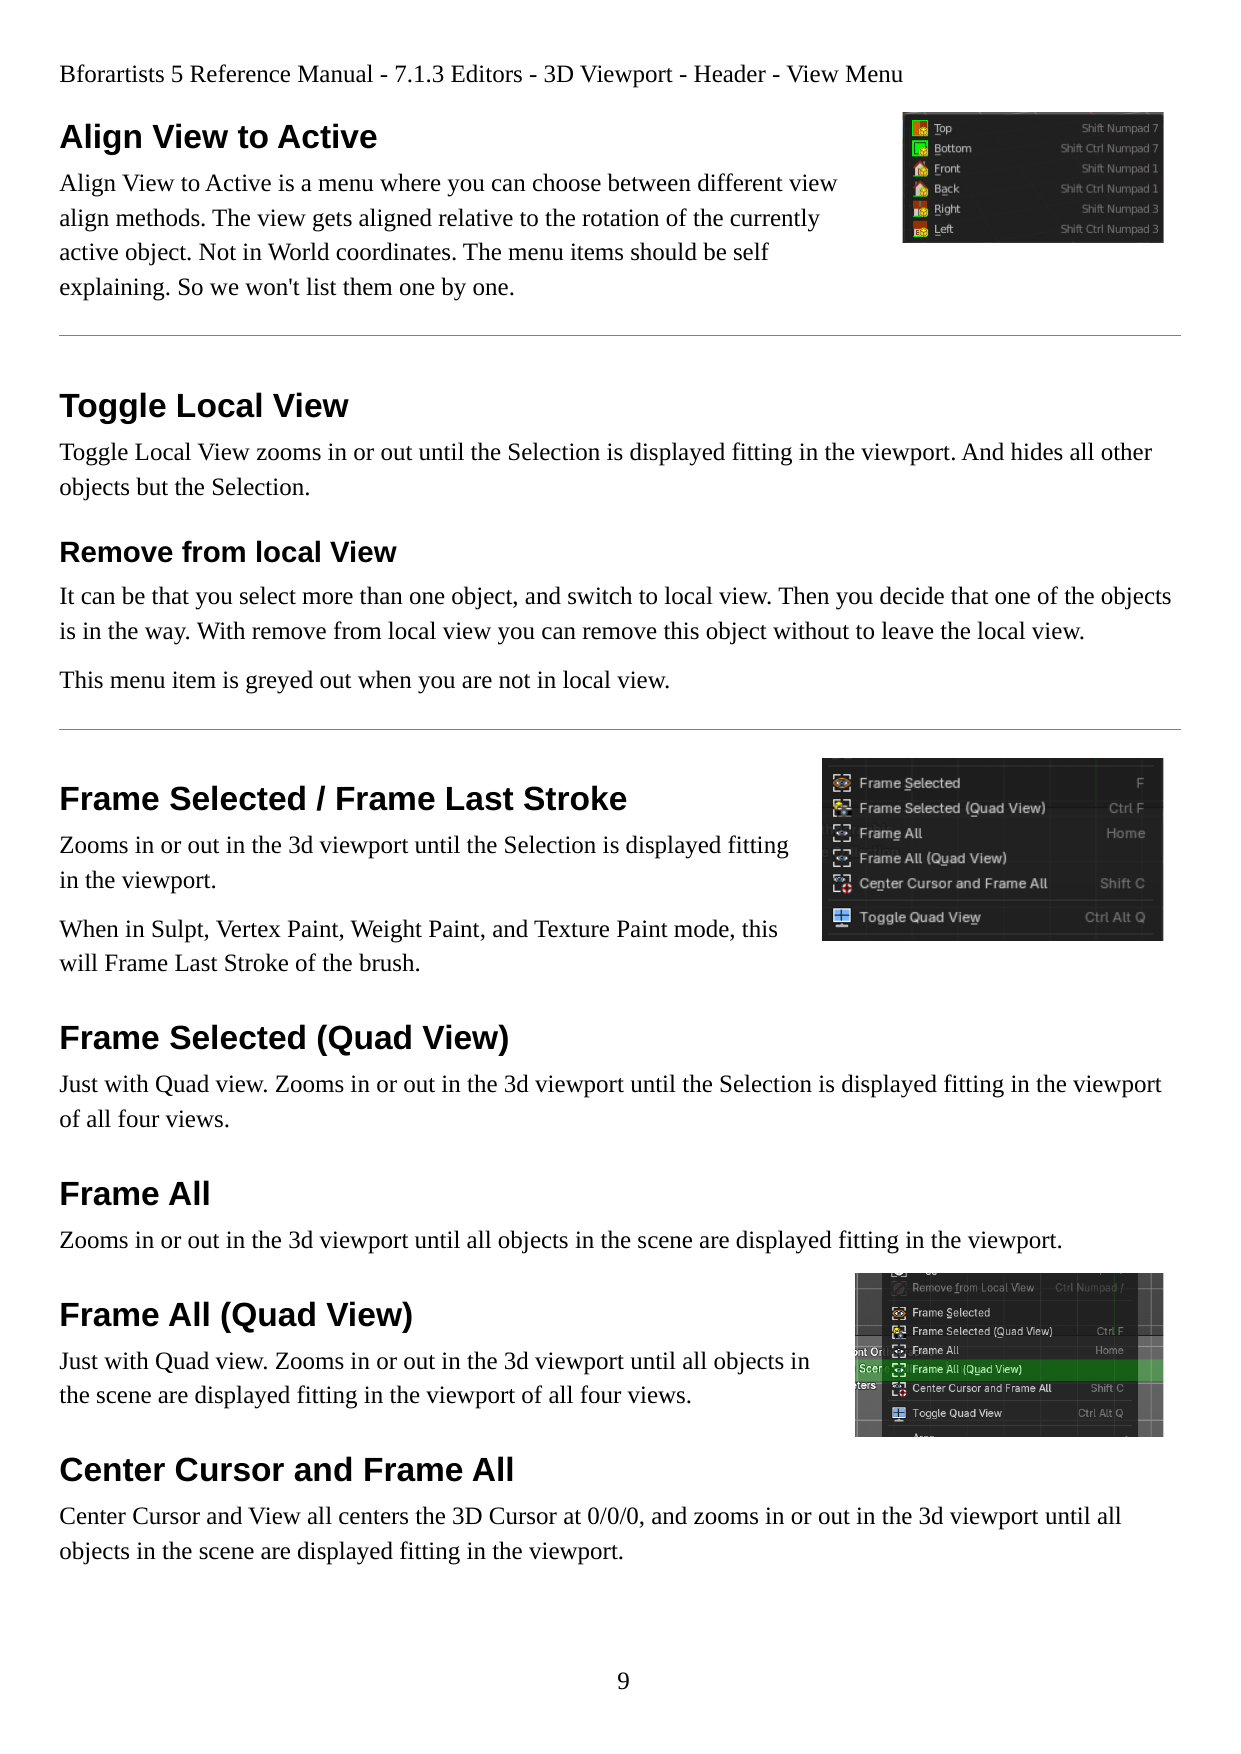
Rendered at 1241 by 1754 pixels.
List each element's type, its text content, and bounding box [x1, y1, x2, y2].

picture [822, 758, 1164, 941]
subtitle [1164, 117, 1181, 156]
text Zooms in or out in the 3d viewport until the Selection is displayed fitting in the viewport. [59, 830, 822, 893]
text Toggle Local View zooms in or out until the Selection is displayed fitting in the viewport. And hides all other objects but the Selection. [59, 437, 1181, 500]
subtitle Frame Selected / Frame Last Stroke [59, 779, 822, 818]
text Align View to Active is a menu where you can choose between different view align methods. The view gets aligned relative to the rotation of the currently active object. Not in World coordinates. The menu items should be self explaining. So we won't list them one by one. [59, 168, 1181, 301]
subtitle Align View to Active [59, 117, 902, 156]
text Just with Quad view. Zooms in or out in the 3d viewport until all objects in the scene are displayed fitting in the viewport of all four views. [59, 1346, 855, 1409]
picture [855, 1273, 1164, 1437]
text When in Sulpt, Vertex Paint, Weight Paint, and Texture Paint mode, this will Frame Last Stroke of the brush. [59, 914, 1181, 977]
subtitle Frame All [59, 1174, 1181, 1212]
text It can be that you select more than one object, and switch to local view. Then you decide that one of the objects is in the way. With remove from local view you can remove this object without to leave the local view. [59, 581, 1181, 645]
subtitle Frame Selected (Quad View) [59, 1018, 1181, 1057]
text Just with Quad view. Zooms in or out in the 3d viewport until the Selection is displayed fitting in the viewport of all four views. [59, 1069, 1181, 1132]
subtitle Remove from local View [59, 535, 1181, 569]
text This menu item is greyed out when you are not in local view. [59, 665, 1181, 694]
subtitle Center Cursor and Frame All [59, 1450, 1181, 1489]
text Center Cursor and View all centers the 3D Cursor at 0/0/0, and zooms in or out in the 3d viewport until all objects in the scene are displayed fitting in the viewport. [59, 1501, 1181, 1564]
subtitle Toggle Local View [59, 386, 1181, 424]
subtitle Frame All (Quad View) [59, 1295, 855, 1333]
subtitle [1164, 1295, 1181, 1333]
text Zooms in or out in the 3d viewport until all objects in the scene are displayed fitting in the viewport. [59, 1225, 1181, 1253]
picture [902, 112, 1164, 243]
